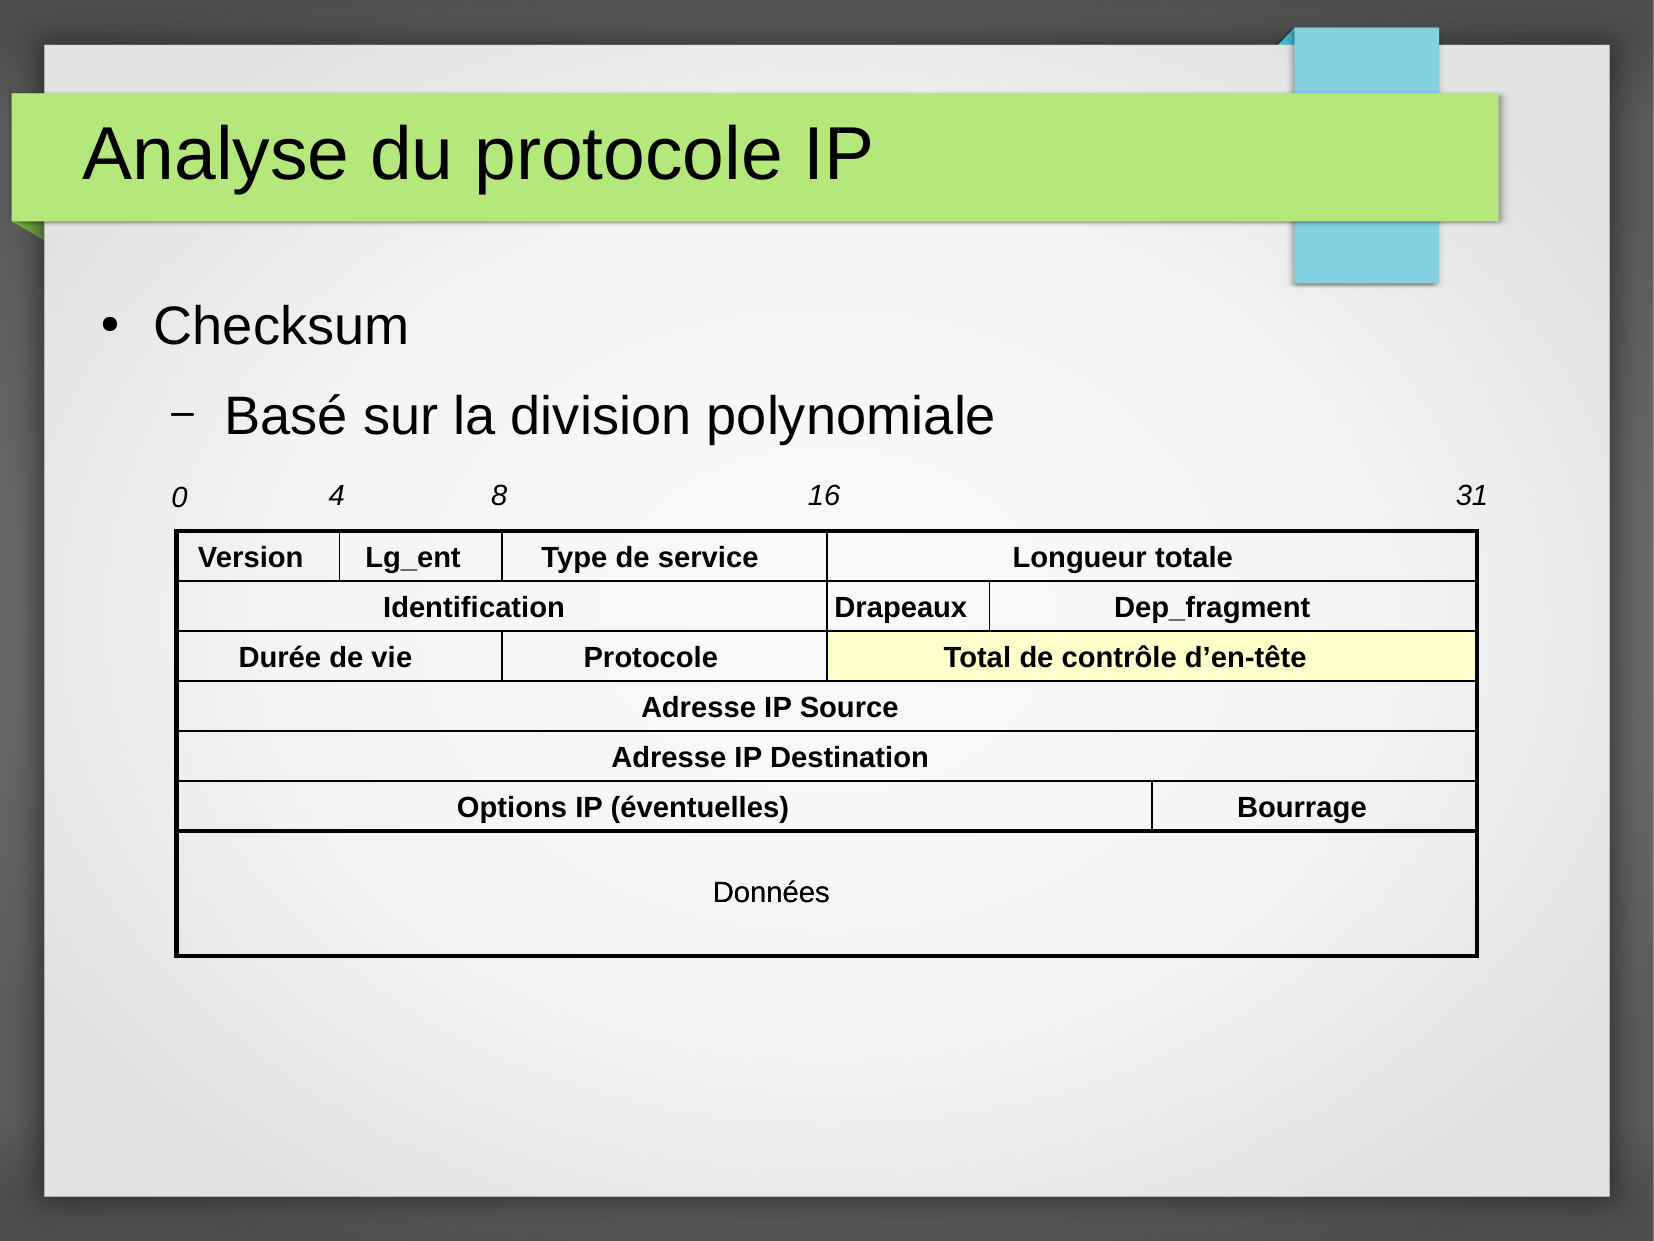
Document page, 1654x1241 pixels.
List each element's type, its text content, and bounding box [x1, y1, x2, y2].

text_box 4 [313, 468, 360, 519]
text_box Durée de vie [223, 630, 428, 680]
text_box Adresse IP Destination [596, 730, 945, 780]
text_box Dep_fragment [1099, 580, 1326, 630]
list Checksum Basé sur la division polynomiale [82, 295, 1571, 1015]
text_box Données [698, 833, 845, 917]
text_box 0 [156, 470, 203, 521]
title Analyse du protocole IP [82, 94, 1264, 213]
text_box [1322, 630, 1475, 680]
text_box Adresse IP Source [626, 680, 914, 730]
text_box 8 [476, 468, 523, 519]
text_box Options IP (éventuelles) [442, 780, 805, 829]
text_box 31 [1441, 468, 1504, 519]
text_box Lg_ent [350, 533, 476, 580]
text_box Total de contrôle d’en-tête [928, 630, 1322, 680]
text_box 16 [793, 468, 856, 519]
text_box [826, 630, 928, 680]
picture [0, 0, 1654, 1241]
text_box Longueur totale [997, 533, 1249, 580]
text_box Type de service [526, 533, 774, 580]
text_box Protocole [568, 630, 734, 680]
text_box Version [183, 533, 319, 580]
text_box Bourrage [1222, 780, 1382, 829]
text_box Drapeaux [819, 580, 983, 630]
text_box Identification [368, 580, 580, 630]
